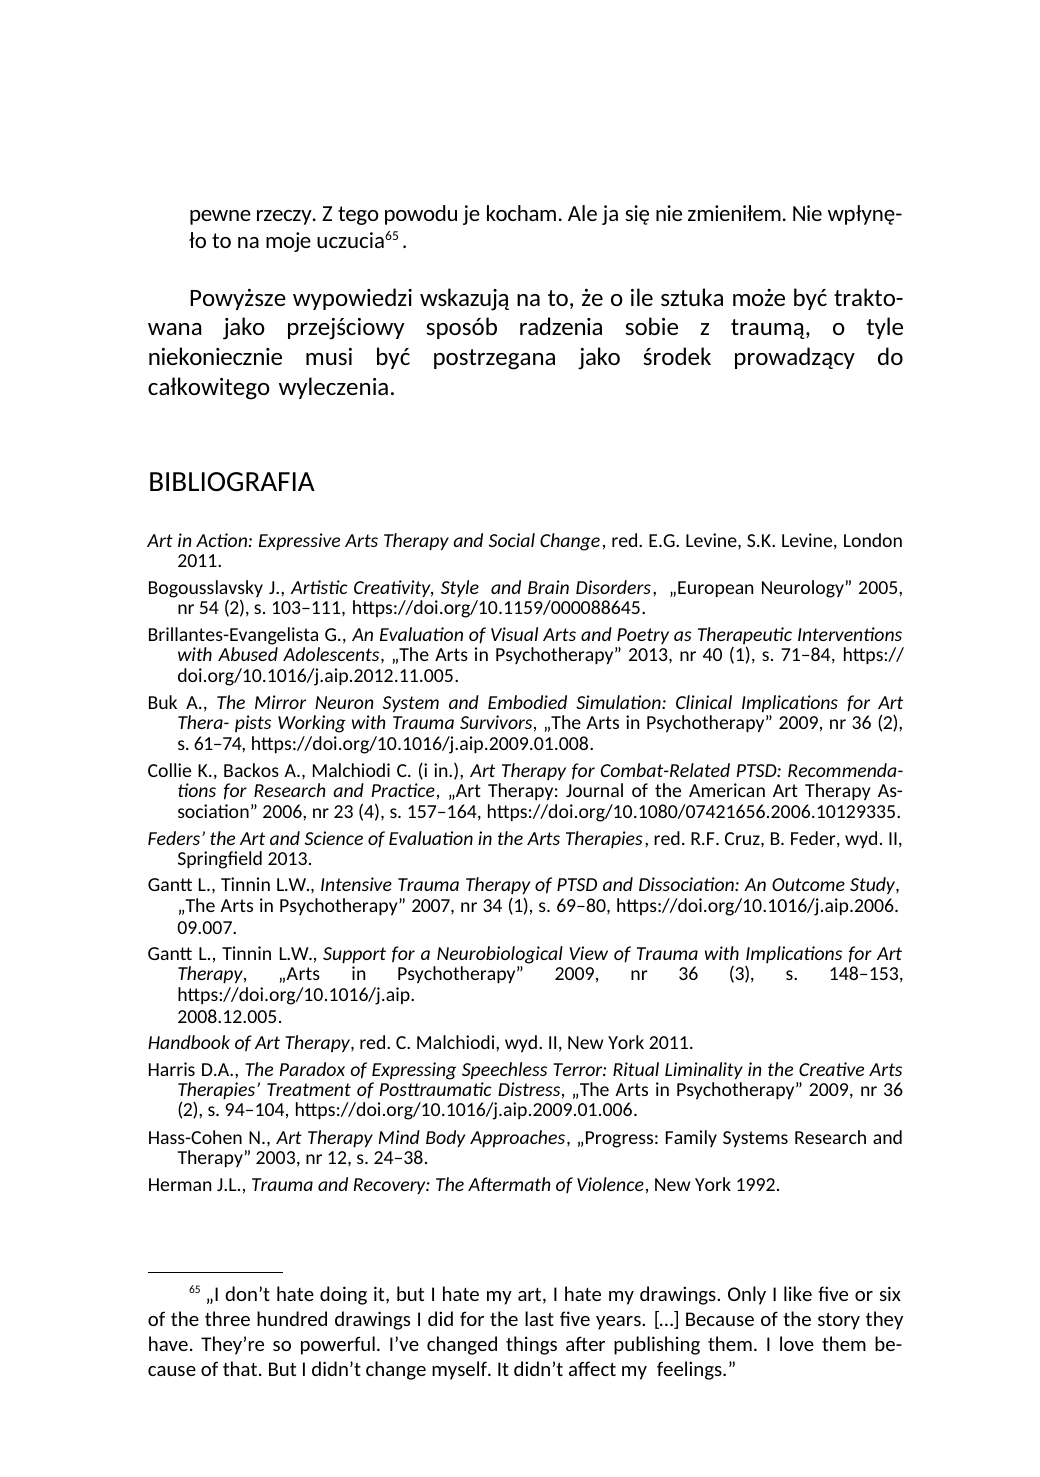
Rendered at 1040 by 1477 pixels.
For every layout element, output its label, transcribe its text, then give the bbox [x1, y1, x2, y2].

text Collie K., Backos A., Malchiodi C. (i in.), Art Therapy for Combat-Related PTSD: Recommenda- tions for Research and Practice, „Art Therapy: Journal of the American Art Therapy As- sociation” 2006, nr 23 (4), s. 157–164, https://doi.org/10.1080/07421656.2006.10129335. [147, 761, 904, 823]
text Bogousslavsky J., Artistic Creativity, Style and Brain Disorders, „European Neurology” 2005, nr 54 (2), s. 103–111, https://doi.org/10.1159/000088645. [147, 578, 904, 619]
text Gantt L., Tinnin L.W., Intensive Trauma Therapy of PTSD and Dissociation: An Outcome Study, [148, 873, 941, 896]
text Handbook of Art Therapy, red. C. Malchiodi, wyd. II, New York 2011. [148, 1031, 941, 1055]
text 65 „I don’t hate doing it, but I hate my art, I hate my drawings. Only I like five or six of the three hundred drawings I did for the last five years. […] Because of the story they have. They’re so powerful. I’ve changed things after publishing them. I love them be- cause of that. But I didn’t change myself. It didn’t affect my feelings.” [148, 1282, 904, 1382]
text Powyższe wypowiedzi wskazują na to, że o ile sztuka może być trakto- wana jako przejściowy sposób radzenia sobie z traumą, o tyle niekoniecznie musi być postrzegana jako środek prowadzący do całkowitego wyleczenia. [148, 282, 904, 402]
text Herman J.L., Trauma and Recovery: The Aftermath of Violence, New York 1992. [148, 1172, 941, 1196]
text Brillantes-Evangelista G., An Evaluation of Visual Arts and Poetry as Therapeutic Interventions with Abused Adolescents, „The Arts in Psychotherapy” 2013, nr 40 (1), s. 71–84, https:// doi.org/10.1016/j.aip.2012.11.005. [147, 625, 904, 687]
text Gantt L., Tinnin L.W., Support for a Neurobiological View of Trauma with Implications for Art Therapy, „Arts in Psychotherapy” 2009, nr 36 (3), s. 148–153, https://doi.org/10.1016/j.aip. [147, 944, 904, 1006]
text Art in Action: Expressive Arts Therapy and Social Change, red. E.G. Levine, S.K. Levine, London 2011. [147, 531, 904, 572]
text Harris D.A., The Paradox of Expressing Speechless Terror: Ritual Liminality in the Creative Arts Therapies’ Treatment of Posttraumatic Distress, „The Arts in Psychotherapy” 2009, nr 36 (2), s. 94–104, https://doi.org/10.1016/j.aip.2009.01.006. [147, 1060, 904, 1122]
text 09.007. [177, 917, 941, 939]
text 2008.12.005. [177, 1006, 941, 1028]
text Hass-Cohen N., Art Therapy Mind Body Approaches, „Progress: Family Systems Research and Therapy” 2003, nr 12, s. 24–38. [148, 1128, 904, 1169]
text „The Arts in Psychotherapy” 2007, nr 34 (1), s. 69–80, https://doi.org/10.1016/j.aip.2006. [177, 896, 941, 917]
text Feders’ the Art and Science of Evaluation in the Arts Therapies, red. R.F. Cruz, B. Feder, wyd. II, Springfield 2013. [147, 829, 904, 870]
text Buk A., The Mirror Neuron System and Embodied Simulation: Clinical Implications for Art Thera- pists Working with Trauma Survivors, „The Arts in Psychotherapy” 2009, nr 36 (2), s. 61–74, https://doi.org/10.1016/j.aip.2009.01.008. [147, 693, 904, 755]
text pewne rzeczy. Z tego powodu je kocham. Ale ja się nie zmieniłem. Nie wpłynę- ło to na moje uczucia65 . [189, 199, 904, 254]
subtitle BIBLIOGRAFIA [148, 463, 941, 498]
